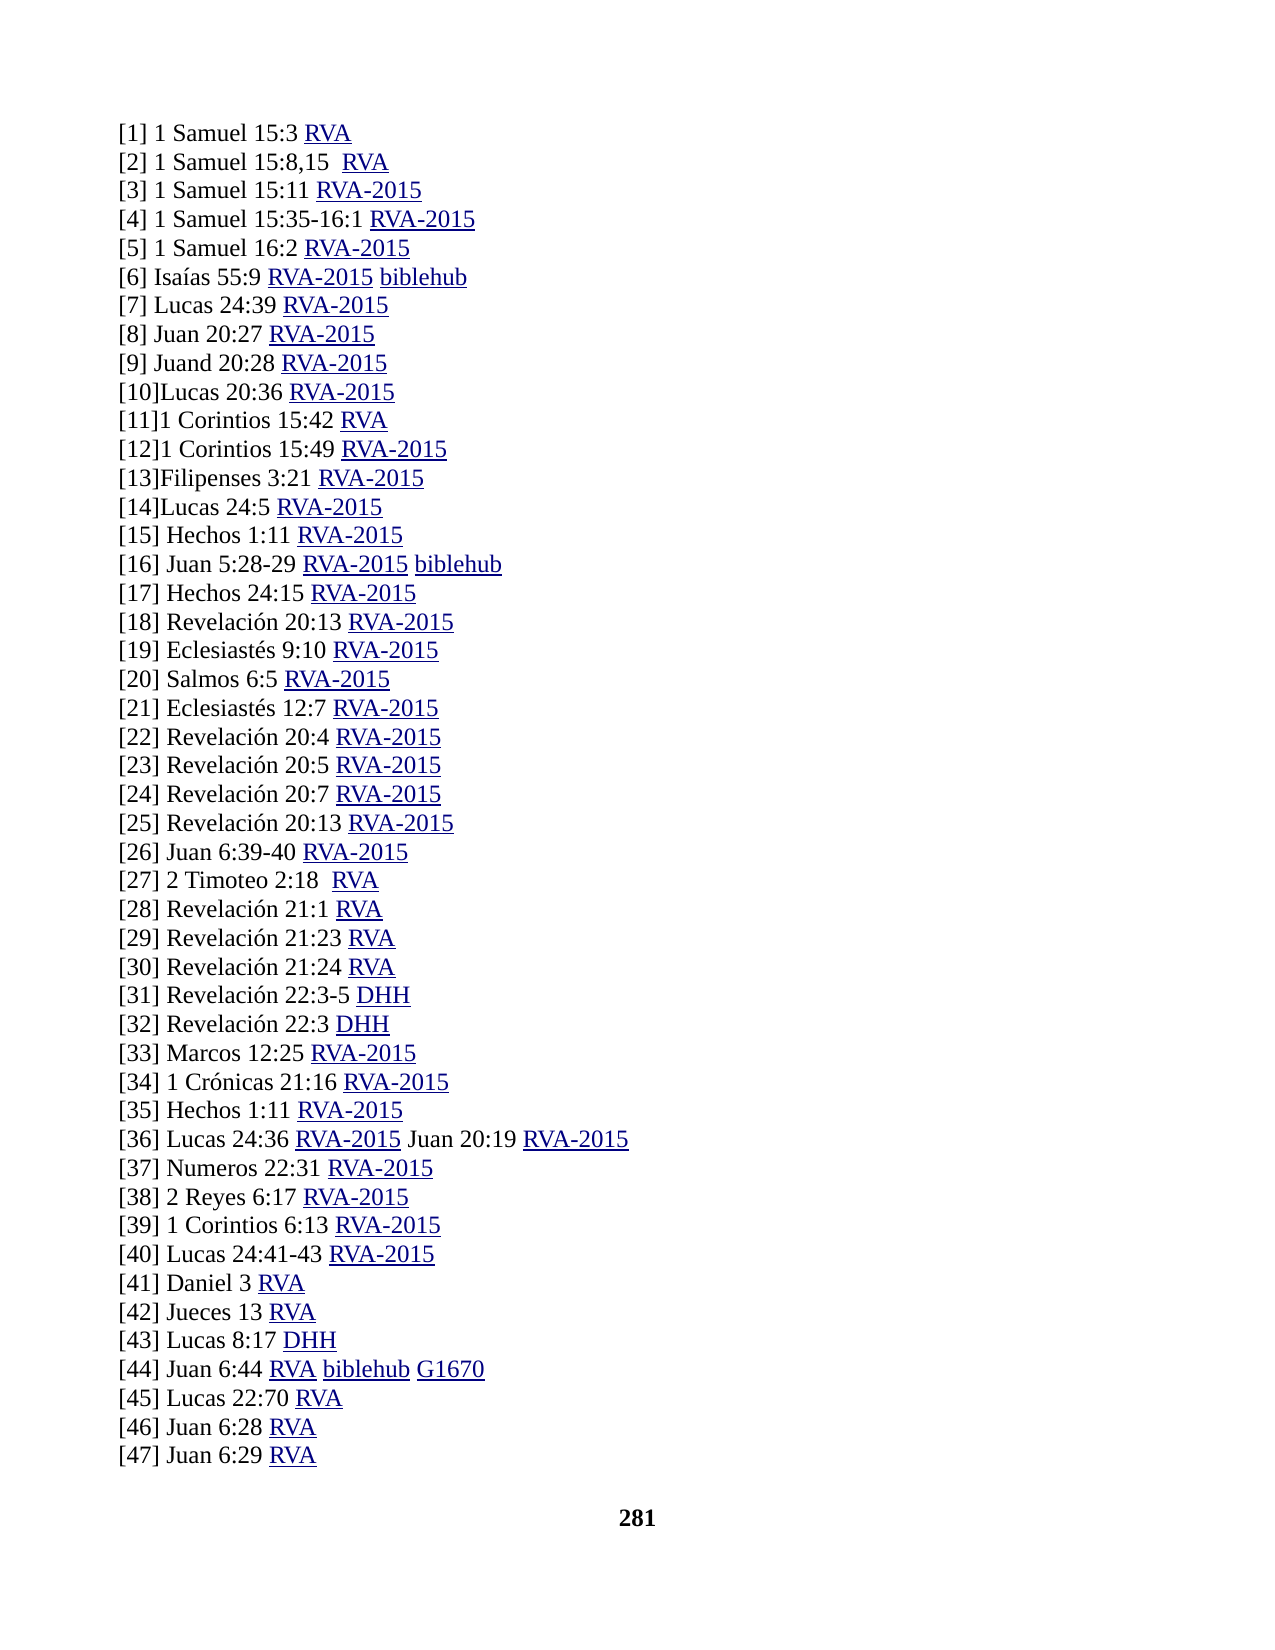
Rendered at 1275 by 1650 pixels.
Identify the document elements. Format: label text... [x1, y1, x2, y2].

text Lucas 24:39 RVA-2015 [118, 291, 1157, 319]
text Lucas 8:17 DHH [118, 1326, 1157, 1354]
text Juan 6:28 RVA [118, 1412, 1157, 1441]
text Lucas 22:70 RVA [118, 1383, 1157, 1412]
text Juan 6:44 RVA biblehub G1670 [118, 1354, 1157, 1383]
text Juan 6:39-40 RVA-2015 [118, 837, 1157, 866]
text Revelación 20:4 RVA-2015 [118, 722, 1157, 751]
text Filipenses 3:21 RVA-2015 [118, 463, 1157, 492]
text 1 Samuel 15:11 RVA-2015 [118, 176, 1157, 204]
text Revelación 21:1 RVA [118, 894, 1157, 923]
text 1 Samuel 15:3 RVA [118, 118, 1157, 147]
text 1 Crónicas 21:16 RVA-2015 [118, 1067, 1157, 1096]
text 1 Corintios 15:42 RVA [118, 406, 1157, 434]
text Juan 6:29 RVA [118, 1441, 1157, 1469]
text Juand 20:28 RVA-2015 [118, 348, 1157, 377]
text 2 Timoteo 2:18 RVA [118, 866, 1157, 894]
text Revelación 22:3 DHH [118, 1009, 1157, 1038]
text Eclesiastés 9:10 RVA-2015 [118, 636, 1157, 664]
text Lucas 24:36 RVA-2015 Juan 20:19 RVA-2015 [118, 1124, 1157, 1153]
text Eclesiastés 12:7 RVA-2015 [118, 693, 1157, 722]
text Hechos 1:11 RVA-2015 [118, 1096, 1157, 1124]
text 1 Samuel 15:35-16:1 RVA-2015 [118, 204, 1157, 233]
text Isaías 55:9 RVA-2015 biblehub [118, 262, 1157, 291]
text 1 Corintios 6:13 RVA-2015 [118, 1211, 1157, 1239]
text Marcos 12:25 RVA-2015 [118, 1038, 1157, 1067]
text Revelación 20:7 RVA-2015 [118, 779, 1157, 808]
text Jueces 13 RVA [118, 1297, 1157, 1326]
text Revelación 20:5 RVA-2015 [118, 751, 1157, 779]
text Juan 20:27 RVA-2015 [118, 319, 1157, 348]
text 1 Corintios 15:49 RVA-2015 [118, 434, 1157, 463]
text Salmos 6:5 RVA-2015 [118, 664, 1157, 693]
text Hechos 24:15 RVA-2015 [118, 578, 1157, 607]
text Revelación 20:13 RVA-2015 [118, 607, 1157, 636]
text Revelación 22:3-5 DHH [118, 981, 1157, 1009]
text Numeros 22:31 RVA-2015 [118, 1153, 1157, 1182]
text 1 Samuel 15:8,15 RVA [118, 147, 1157, 176]
text Juan 5:28-29 RVA-2015 biblehub [118, 549, 1157, 578]
text Revelación 20:13 RVA-2015 [118, 808, 1157, 837]
text Hechos 1:11 RVA-2015 [118, 521, 1157, 549]
text Lucas 20:36 RVA-2015 [118, 377, 1157, 406]
text Daniel 3 RVA [118, 1268, 1157, 1297]
text Lucas 24:41-43 RVA-2015 [118, 1239, 1157, 1268]
text 1 Samuel 16:2 RVA-2015 [118, 233, 1157, 262]
text 2 Reyes 6:17 RVA-2015 [118, 1182, 1157, 1211]
text Revelación 21:23 RVA [118, 923, 1157, 952]
text Revelación 21:24 RVA [118, 952, 1157, 981]
text Lucas 24:5 RVA-2015 [118, 492, 1157, 521]
